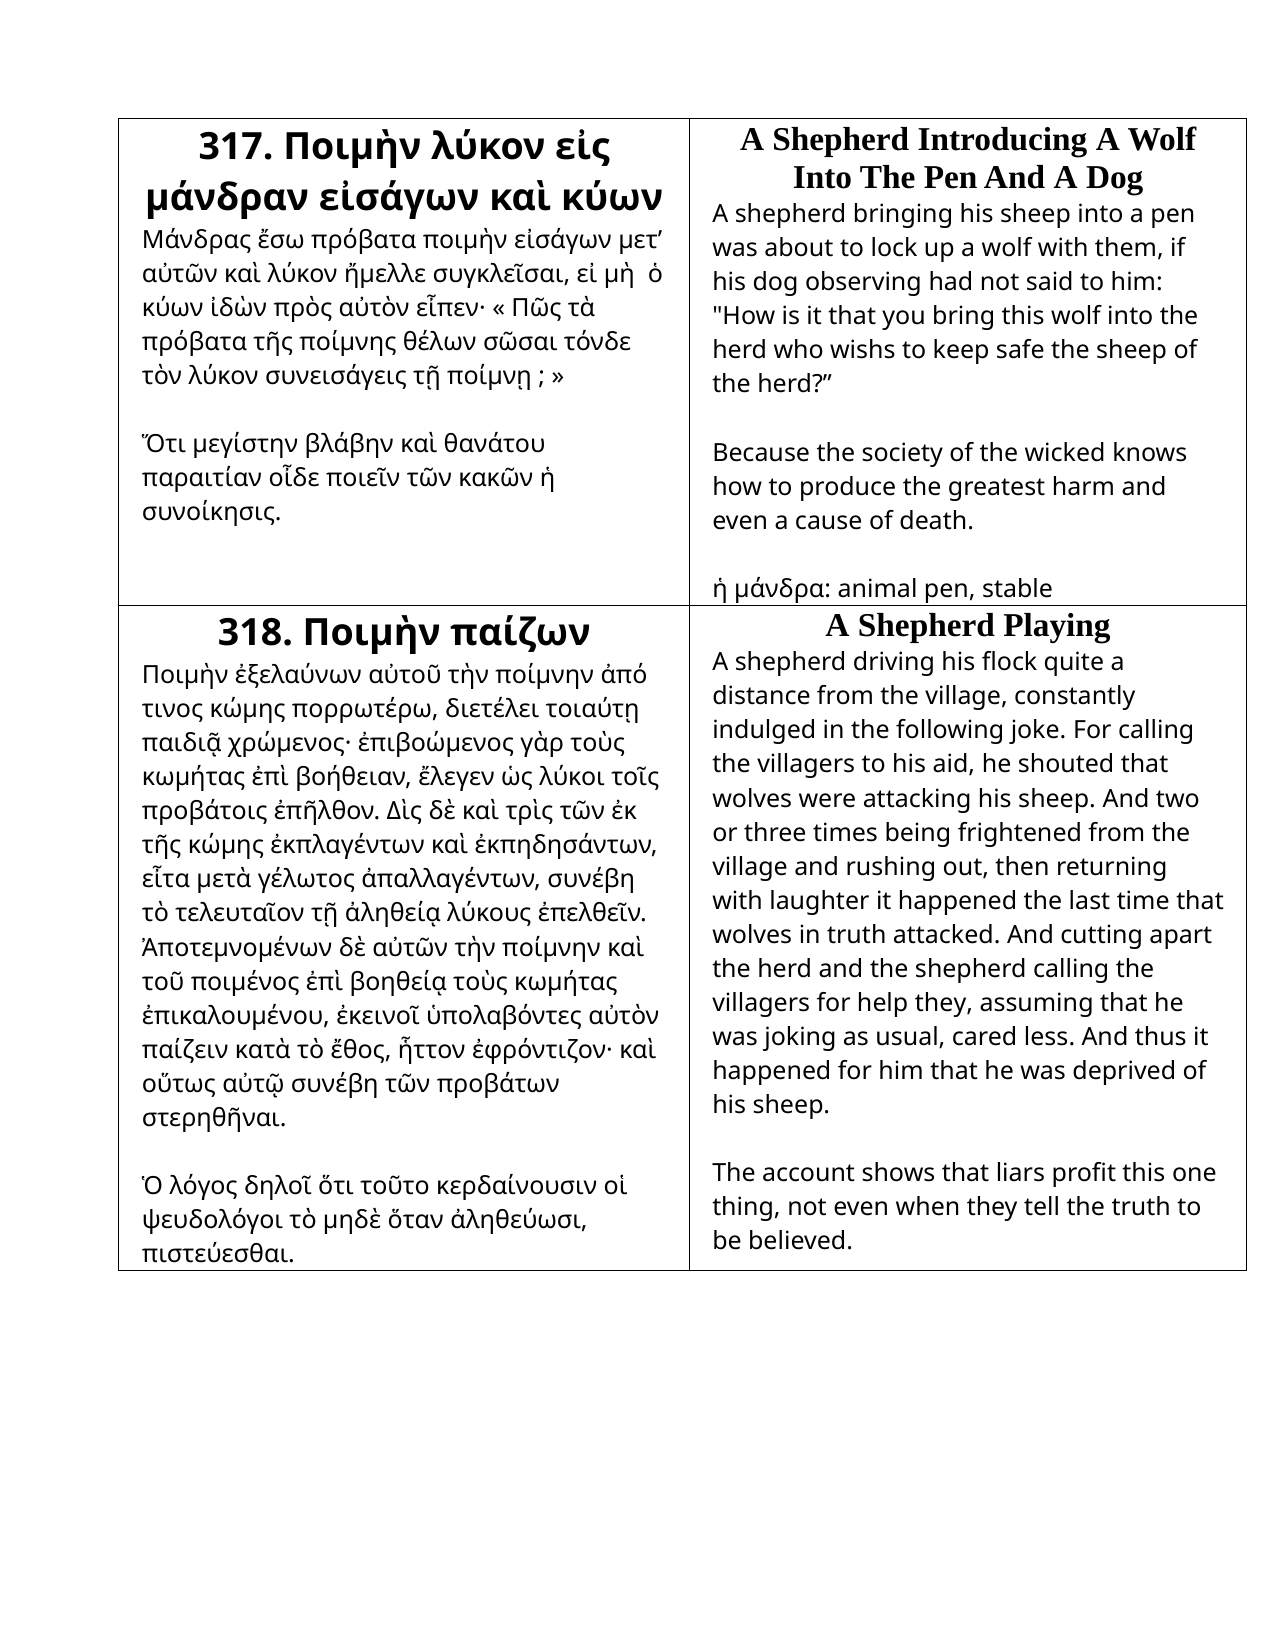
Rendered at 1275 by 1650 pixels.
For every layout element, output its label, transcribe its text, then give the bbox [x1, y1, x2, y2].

table_cell 317. Ποιμὴν λύκον εἰς μάνδραν εἰσάγων καὶ κύων Μάνδρας ἔσω πρόβατα ποιμὴν εἰσάγων μετ’ αὐτῶν καὶ λύκον ἤμελλε συγκλεῖσαι, εἰ μὴ ὁ κύων ἰδὼν πρὸς αὐτὸν εἶπεν· « Πῶς τὰ πρόβατα τῆς ποίμνης θέλων σῶσαι τόνδε τὸν λύκον συνεισάγεις τῇ ποίμνῃ ; » Ὅτι μεγίστην βλάβην καὶ θανάτου παραιτίαν οἶδε ποιεῖν τῶν κακῶν ἡ συνοίκησις. [119, 119, 689, 604]
table_cell A Shepherd Introducing A Wolf Into The Pen And A Dog A shepherd bringing his sheep into a pen was about to lock up a wolf with them, if his dog observing had not said to him: "How is it that you bring this wolf into the herd who wishs to keep safe the sheep of the herd?” Because the society of the wicked knows how to produce the greatest harm and even a cause of death. ἡ μάνδρα: animal pen, stable [690, 119, 1246, 604]
table_cell 318. Ποιμὴν παίζων Ποιμὴν ἐξελαύνων αὐτοῦ τὴν ποίμνην ἀπό τινος κώμης πορρωτέρω, διετέλει τοιαύτῃ παιδιᾷ χρώμενος· ἐπιβοώμενος γὰρ τοὺς κωμήτας ἐπὶ βοήθειαν, ἔλεγεν ὡς λύκοι τοῖς προβάτοις ἐπῆλθον. Δὶς δὲ καὶ τρὶς τῶν ἐκ τῆς κώμης ἐκπλαγέντων καὶ ἐκπηδησάντων, εἶτα μετὰ γέλωτος ἀπαλλαγέντων, συνέβη τὸ τελευταῖον τῇ ἀληθείᾳ λύκους ἐπελθεῖν. Ἀποτεμνομένων δὲ αὐτῶν τὴν ποίμνην καὶ τοῦ ποιμένος ἐπὶ βοηθείᾳ τοὺς κωμήτας ἐπικαλουμένου, ἐκεινοῖ ὑπολαβόντες αὐτὸν παίζειν κατὰ τὸ ἔθος, ἧττον ἐφρόντιζον· καὶ οὕτως αὐτῷ συνέβη τῶν προβάτων στερηθῆναι. Ὁ λόγος δηλοῖ ὅτι τοῦτο κερδαίνουσιν οἱ ψευδολόγοι τὸ μηδὲ ὅταν ἀληθεύωσι, πιστεύεσθαι. [119, 606, 689, 1270]
table_cell A Shepherd Playing A shepherd driving his flock quite a distance from the village, constantly indulged in the following joke. For calling the villagers to his aid, he shouted that wolves were attacking his sheep. And two or three times being frightened from the village and rushing out, then returning with laughter it happened the last time that wolves in truth attacked. And cutting apart the herd and the shepherd calling the villagers for help they, assuming that he was joking as usual, cared less. And thus it happened for him that he was deprived of his sheep. The account shows that liars profit this one thing, not even when they tell the truth to be believed. [690, 606, 1246, 1270]
